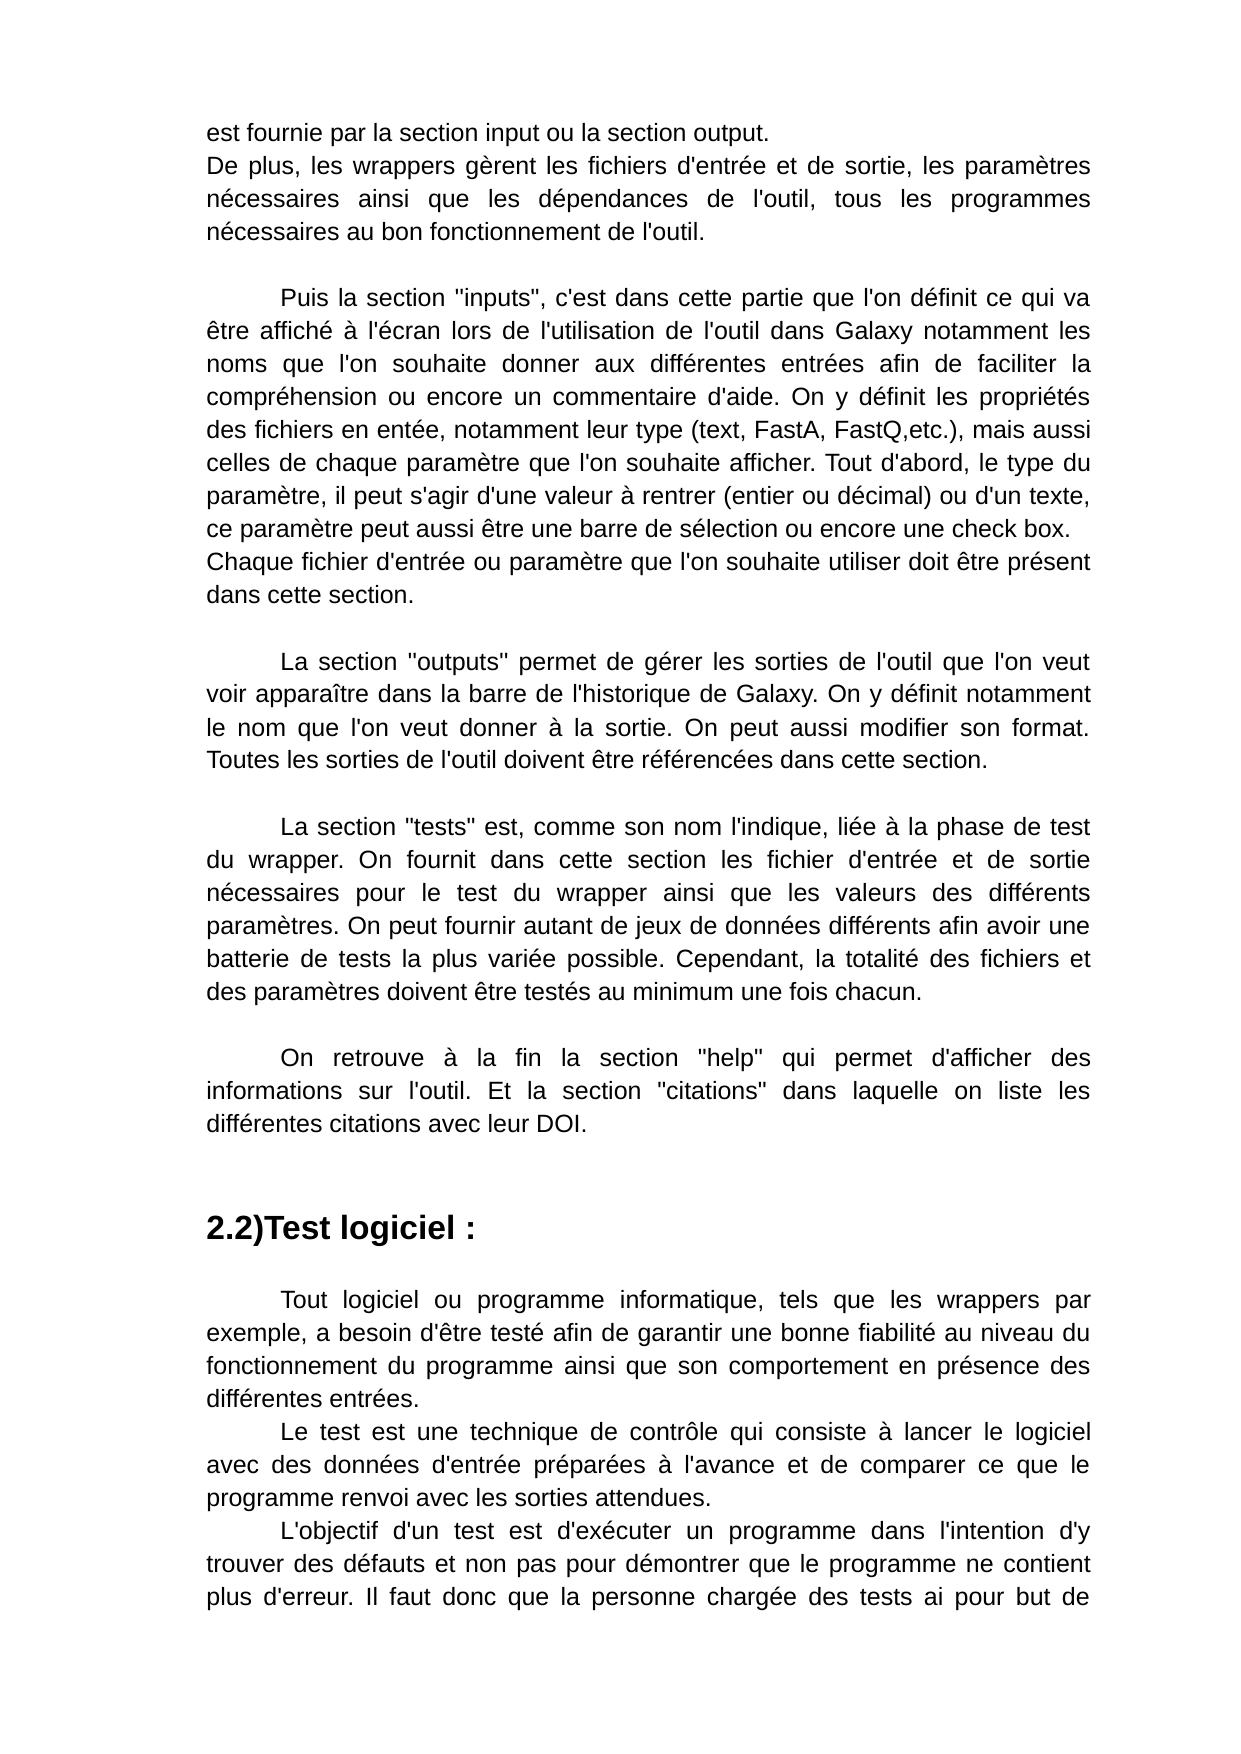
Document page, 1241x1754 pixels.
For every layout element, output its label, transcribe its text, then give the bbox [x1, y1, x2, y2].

subtitle 2.2)Test logiciel : [206, 1208, 1092, 1246]
text est fournie par la section input ou la section output. [206, 118, 1092, 147]
text Puis la section ''inputs", c'est dans cette partie que l'on définit ce qui va être affiché à l'écran lors de l'utilisation de l'outil dans Galaxy notamment les noms que l'on souhaite donner aux différentes entrées afin de faciliter la compréhension ou encore un commentaire d'aide. On y définit les propriétés des fichiers en entée, notamment leur type (text, FastA, FastQ,etc.), mais aussi celles de chaque paramètre que l'on souhaite afficher. Tout d'abord, le type du paramètre, il peut s'agir d'une valeur à rentrer (entier ou décimal) ou d'un texte, ce paramètre peut aussi être une barre de sélection ou encore une check box. [206, 283, 1092, 543]
text La section "tests" est, comme son nom l'indique, liée à la phase de test du wrapper. On fournit dans cette section les fichier d'entrée et de sortie nécessaires pour le test du wrapper ainsi que les valeurs des différents paramètres. On peut fournir autant de jeux de données différents afin avoir une batterie de tests la plus variée possible. Cependant, la totalité des fichiers et des paramètres doivent être testés au minimum une fois chacun. [206, 812, 1092, 1005]
text L'objectif d'un test est d'exécuter un programme dans l'intention d'y trouver des défauts et non pas pour démontrer que le programme ne contient plus d'erreur. Il faut donc que la personne chargée des tests ai pour but de [206, 1516, 1092, 1611]
text Chaque fichier d'entrée ou paramètre que l'on souhaite utiliser doit être présent dans cette section. [206, 547, 1092, 609]
text Le test est une technique de contrôle qui consiste à lancer le logiciel avec des données d'entrée préparées à l'avance et de comparer ce que le programme renvoi avec les sorties attendues. [206, 1417, 1092, 1512]
text De plus, les wrappers gèrent les fichiers d'entrée et de sortie, les paramètres nécessaires ainsi que les dépendances de l'outil, tous les programmes nécessaires au bon fonctionnement de l'outil. [206, 151, 1092, 246]
text On retrouve à la fin la section "help" qui permet d'afficher des informations sur l'outil. Et la section "citations" dans laquelle on liste les différentes citations avec leur DOI. [206, 1043, 1092, 1137]
text La section ''outputs'' permet de gérer les sorties de l'outil que l'on veut voir apparaître dans la barre de l'historique de Galaxy. On y définit notamment le nom que l'on veut donner à la sortie. On peut aussi modifier son format. Toutes les sorties de l'outil doivent être référencées dans cette section. [206, 646, 1092, 774]
text Tout logiciel ou programme informatique, tels que les wrappers par exemple, a besoin d'être testé afin de garantir une bonne fiabilité au niveau du fonctionnement du programme ainsi que son comportement en présence des différentes entrées. [206, 1285, 1092, 1413]
